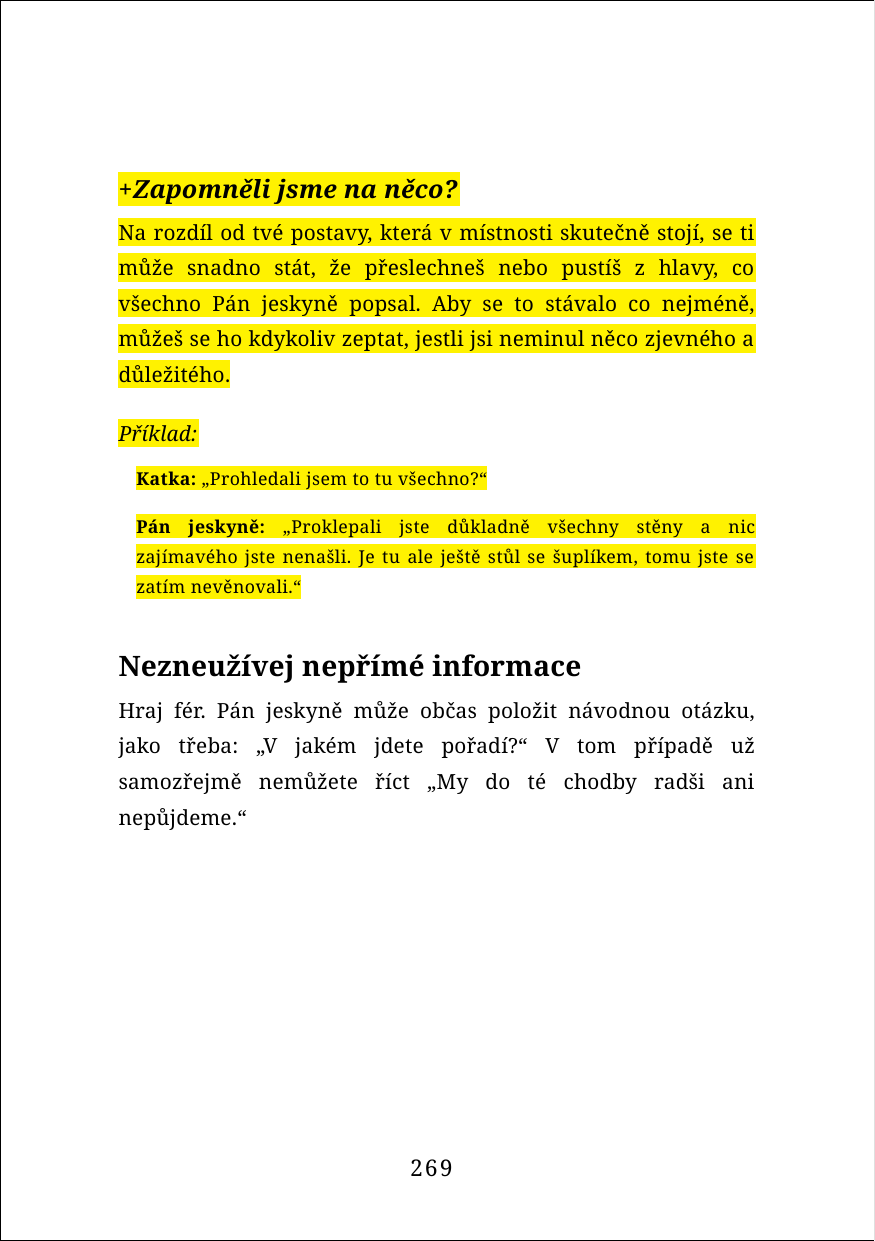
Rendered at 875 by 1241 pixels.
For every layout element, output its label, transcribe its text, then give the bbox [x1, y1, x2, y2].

subtitle Nezneužívej nepřímé informace [118, 646, 756, 684]
text Hraj fér. Pán jeskyně může občas položit návodnou otázku, jako třeba: „V jakém jdete pořadí?“ V tom případě už samozřejmě nemůžete říct „My do té chodby radši ani nepůjdeme.“ [118, 696, 756, 831]
subtitle +Zapomněli jsme na něco? [118, 172, 756, 206]
text Na rozdíl od tvé postavy, která v místnosti skutečně stojí, se ti může snadno stát, že přeslechneš nebo pustíš z hlavy, co všechno Pán jeskyně popsal. Aby se to stávalo co nejméně, můžeš se ho kdykoliv zeptat, jestli jsi neminul něco zjevného a důležitého. [118, 218, 756, 388]
text Příklad: [118, 419, 756, 447]
text Pán jeskyně: „Proklepali jste důkladně všechny stěny a nic zajímavého jste nenašli. Je tu ale ještě stůl se šuplíkem, tomu jste se zatím nevěnovali.“ [136, 514, 756, 599]
text Katka: „Prohledali jsem to tu všechno?“ [136, 466, 756, 490]
